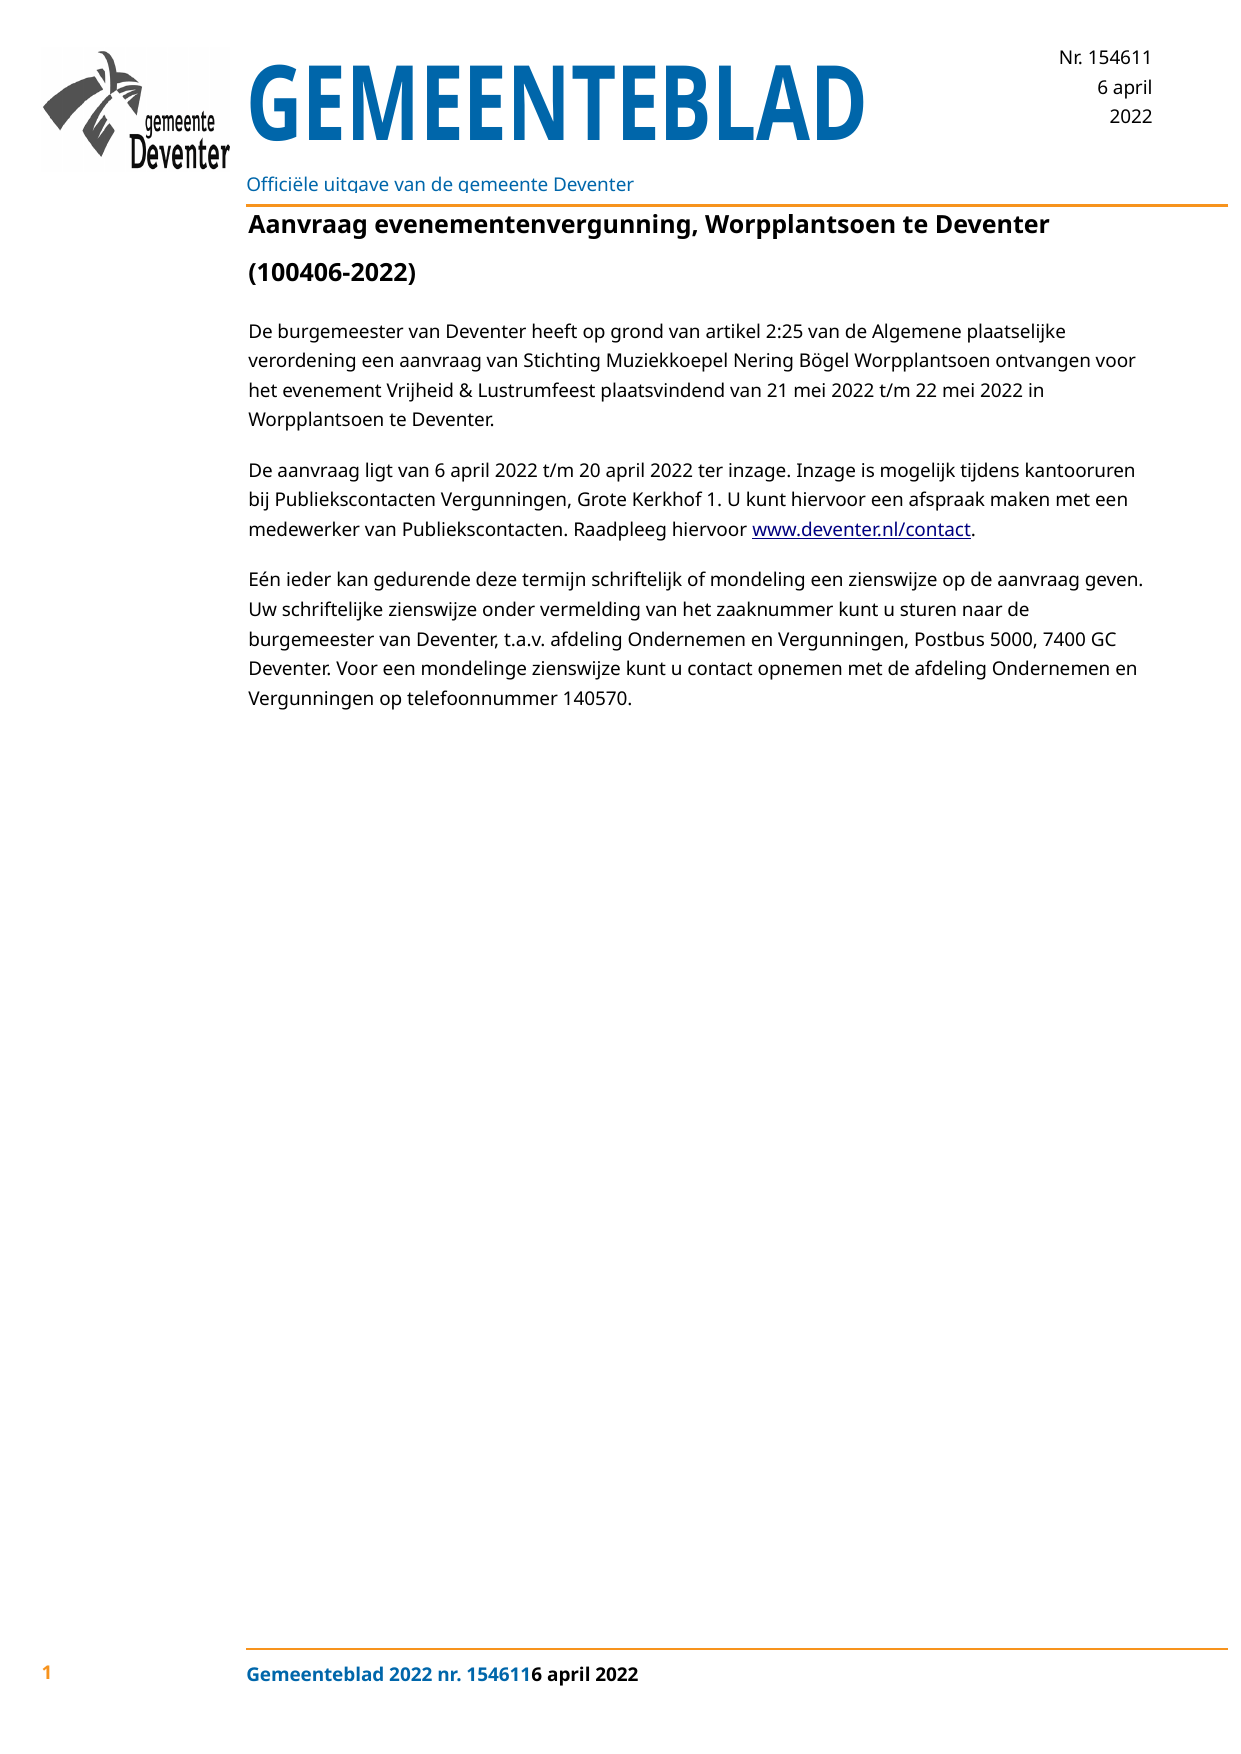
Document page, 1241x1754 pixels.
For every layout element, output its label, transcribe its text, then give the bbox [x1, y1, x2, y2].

text De burgemeester van Deventer heeft op grond van artikel 2:25 van de Algemene plaatselijke verordening een aanvraag van Stichting Muziekkoepel Nering Bögel Worpplantsoen ontvangen voor het evenement Vrijheid & Lustrumfeest plaatsvindend van 21 mei 2022 t/m 22 mei 2022 in Worpplantsoen te Deventer. [248, 318, 1152, 432]
text De aanvraag ligt van 6 april 2022 t/m 20 april 2022 ter inzage. Inzage is mogelijk tijdens kantooruren bij Publiekscontacten Vergunningen, Grote Kerkhof 1. U kunt hiervoor een afspraak maken met een medewerker van Publiekscontacten. Raadpleeg hiervoor www.deventer.nl/contact. [248, 457, 1152, 542]
text Eén ieder kan gedurende deze termijn schriftelijk of mondeling een zienswijze op de aanvraag geven. Uw schriftelijke zienswijze onder vermelding van het zaaknummer kunt u sturen naar de burgemeester van Deventer, t.a.v. afdeling Ondernemen en Vergunningen, Postbus 5000, 7400 GC Deventer. Voor een mondelinge zienswijze kunt u contact opnemen met de afdeling Ondernemen en Vergunningen op telefoonnummer 140570. [248, 567, 1152, 711]
text Aanvraag evenementenvergunning, Worpplantsoen te Deventer (100406-2022) [248, 207, 1152, 288]
picture [41, 47, 231, 172]
